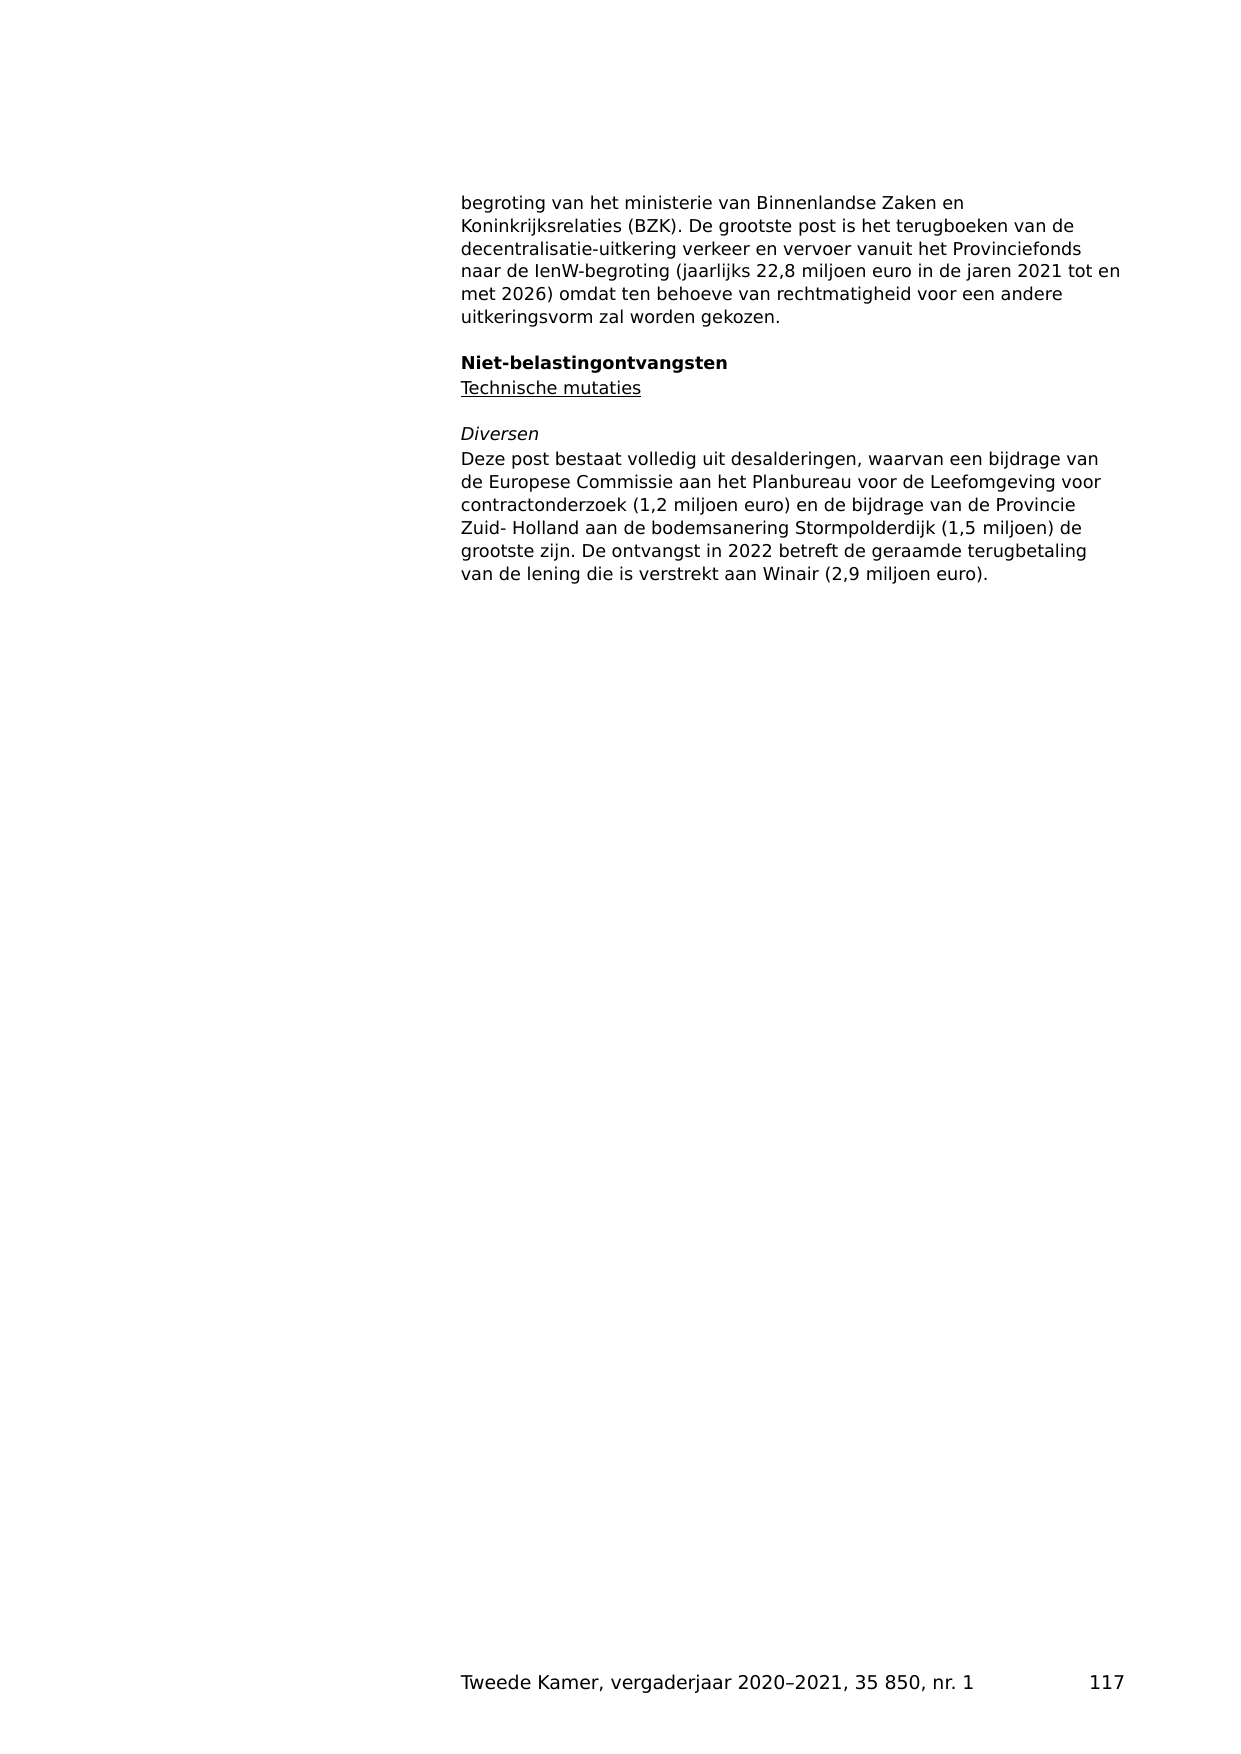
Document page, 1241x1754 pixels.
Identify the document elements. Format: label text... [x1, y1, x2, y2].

text Diversen [461, 422, 1125, 445]
text Deze post bestaat volledig uit desalderingen, waarvan een bijdrage van de Europese Commissie aan het Planbureau voor de Leefomgeving voor contractonderzoek (1,2 miljoen euro) en de bijdrage van de Provincie Zuid- Holland aan de bodemsanering Stormpolderdijk (1,5 miljoen) de grootste zijn. De ontvangst in 2022 betreft de geraamde terugbetaling van de lening die is verstrekt aan Winair (2,9 miljoen euro). [461, 447, 1125, 584]
text begroting van het ministerie van Binnenlandse Zaken en Koninkrijksrelaties (BZK). De grootste post is het terugboeken van de decentralisatie-uitkering verkeer en vervoer vanuit het Provinciefonds naar de IenW-begroting (jaarlijks 22,8 miljoen euro in de jaren 2021 tot en met 2026) omdat ten behoeve van rechtmatigheid voor een andere uitkeringsvorm zal worden gekozen. [461, 191, 1125, 328]
text Technische mutaties [461, 376, 1125, 399]
text Niet-belastingontvangsten [461, 351, 1125, 374]
